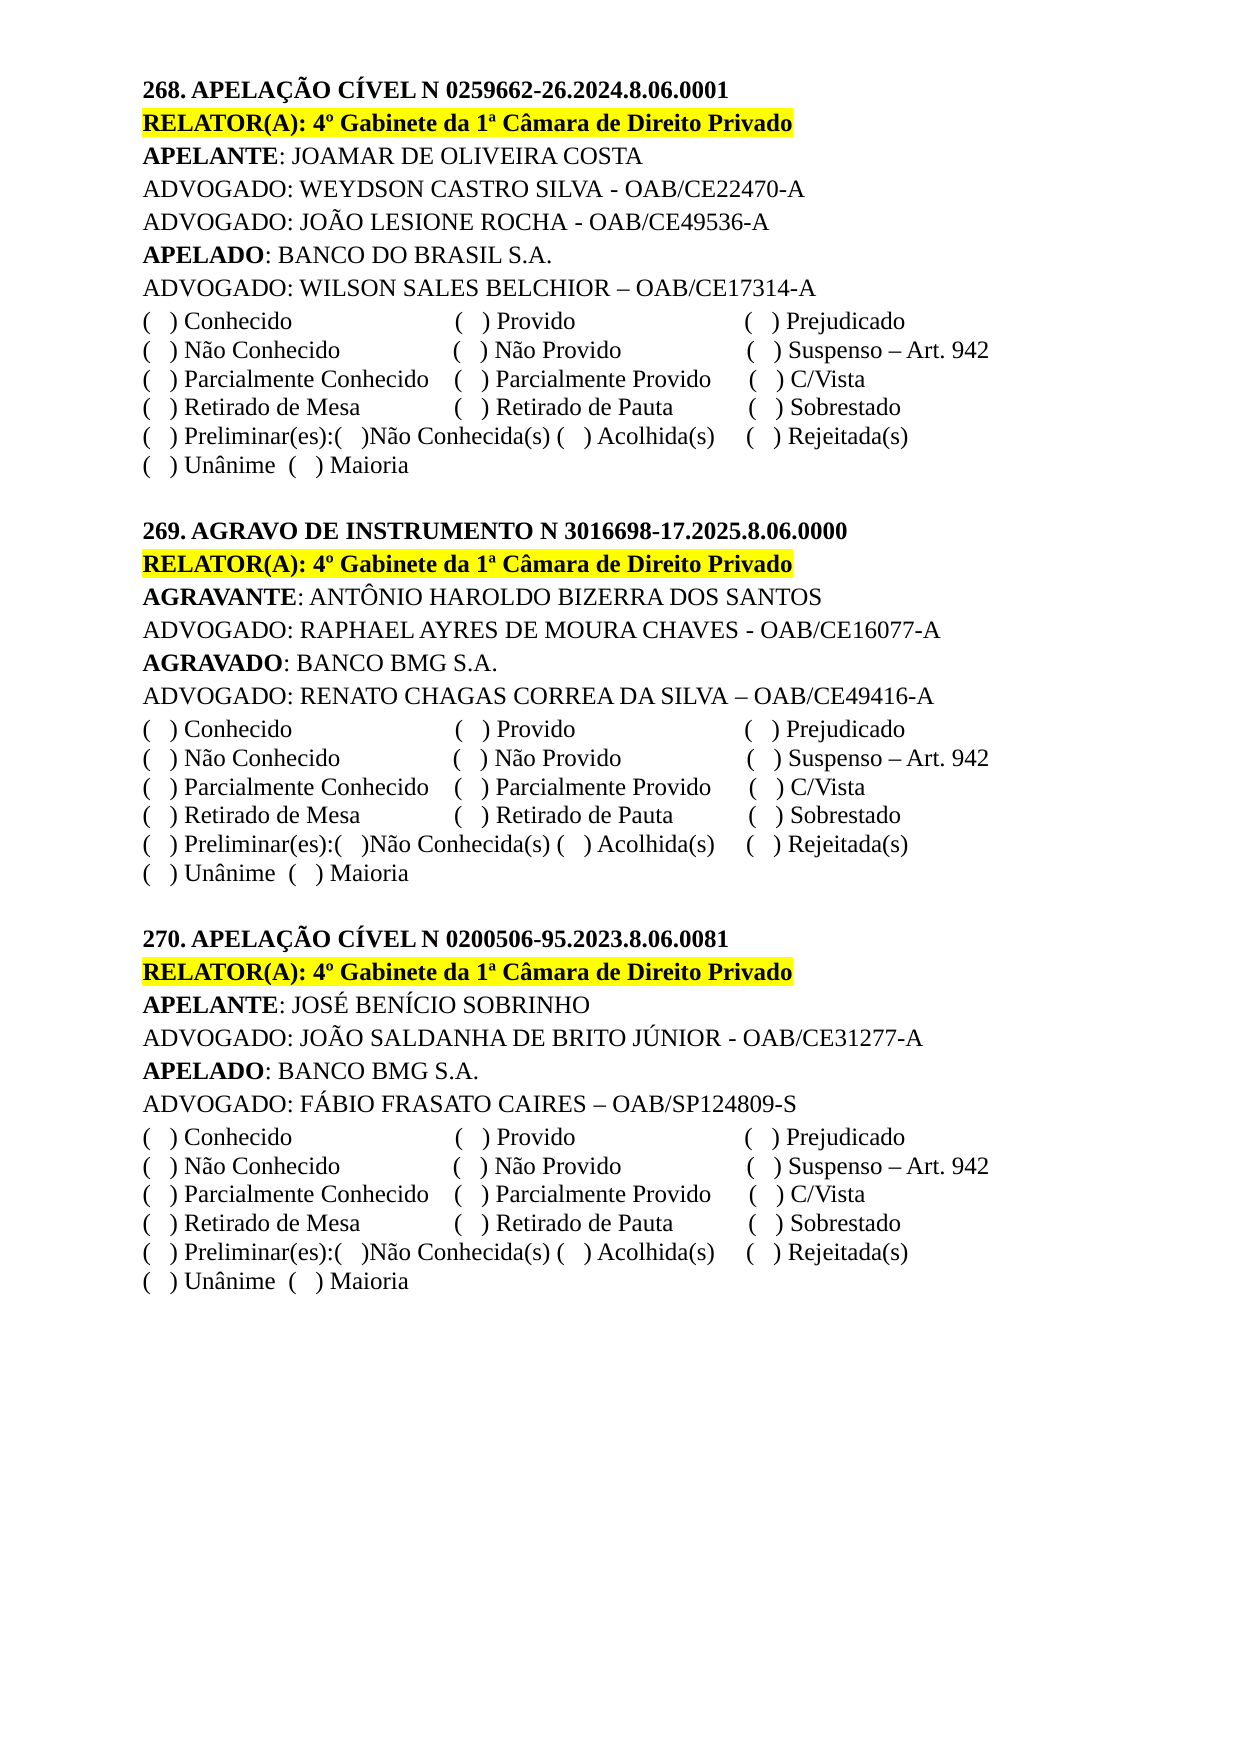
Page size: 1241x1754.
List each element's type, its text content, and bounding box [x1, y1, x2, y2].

text ( ) Unânime ( ) Maioria 270. APELAÇÃO CÍVEL N 0200506-95.2023.8.06.0081 RELATOR(A): 4º Gabinete da 1ª Câmara de Direito Privado APELANTE: JOSÉ BENÍCIO SOBRINHO ADVOGADO: JOÃO SALDANHA DE BRITO JÚNIOR - OAB/CE31277-A APELADO: BANCO BMG S.A. ADVOGADO: FÁBIO FRASATO CAIRES – OAB/SP124809-S [142, 858, 1141, 1118]
text ( ) Preliminar(es):( )Não Conhecida(s) ( ) Acolhida(s) ( ) Rejeitada(s) [142, 1237, 1158, 1266]
text ( ) Não Conhecido ( ) Não Provido ( ) Suspenso – Art. 942 [142, 1151, 1158, 1179]
text ( ) Não Conhecido ( ) Não Provido ( ) Suspenso – Art. 942 [142, 335, 1158, 364]
text 268. APELAÇÃO CÍVEL N 0259662-26.2024.8.06.0001 RELATOR(A): 4º Gabinete da 1ª Câmara de Direito Privado APELANTE: JOAMAR DE OLIVEIRA COSTA ADVOGADO: WEYDSON CASTRO SILVA - OAB/CE22470-A ADVOGADO: JOÃO LESIONE ROCHA - OAB/CE49536-A APELADO: BANCO DO BRASIL S.A. ADVOGADO: WILSON SALES BELCHIOR – OAB/CE17314-A [142, 75, 1141, 302]
text ( ) Preliminar(es):( )Não Conhecida(s) ( ) Acolhida(s) ( ) Rejeitada(s) [142, 421, 1158, 450]
text ( ) Unânime ( ) Maioria [142, 1266, 1141, 1361]
text ( ) Parcialmente Conhecido ( ) Parcialmente Provido ( ) C/Vista [142, 772, 1158, 800]
text ( ) Retirado de Mesa ( ) Retirado de Pauta ( ) Sobrestado [142, 1208, 1158, 1237]
text ( ) Retirado de Mesa ( ) Retirado de Pauta ( ) Sobrestado [142, 392, 1158, 421]
text ( ) Parcialmente Conhecido ( ) Parcialmente Provido ( ) C/Vista [142, 1179, 1158, 1208]
text ( ) Conhecido ( ) Provido ( ) Prejudicado [142, 1122, 1141, 1151]
text ( ) Preliminar(es):( )Não Conhecida(s) ( ) Acolhida(s) ( ) Rejeitada(s) [142, 829, 1158, 858]
text ( ) Não Conhecido ( ) Não Provido ( ) Suspenso – Art. 942 [142, 743, 1158, 772]
text ( ) Conhecido ( ) Provido ( ) Prejudicado [142, 714, 1141, 743]
text ( ) Retirado de Mesa ( ) Retirado de Pauta ( ) Sobrestado [142, 800, 1158, 829]
text ( ) Parcialmente Conhecido ( ) Parcialmente Provido ( ) C/Vista [142, 364, 1158, 392]
text ( ) Unânime ( ) Maioria 269. AGRAVO DE INSTRUMENTO N 3016698-17.2025.8.06.0000 RELATOR(A): 4º Gabinete da 1ª Câmara de Direito Privado AGRAVANTE: ANTÔNIO HAROLDO BIZERRA DOS SANTOS ADVOGADO: RAPHAEL AYRES DE MOURA CHAVES - OAB/CE16077-A AGRAVADO: BANCO BMG S.A. ADVOGADO: RENATO CHAGAS CORREA DA SILVA – OAB/CE49416-A [142, 450, 1141, 710]
text ( ) Conhecido ( ) Provido ( ) Prejudicado [142, 306, 1141, 335]
